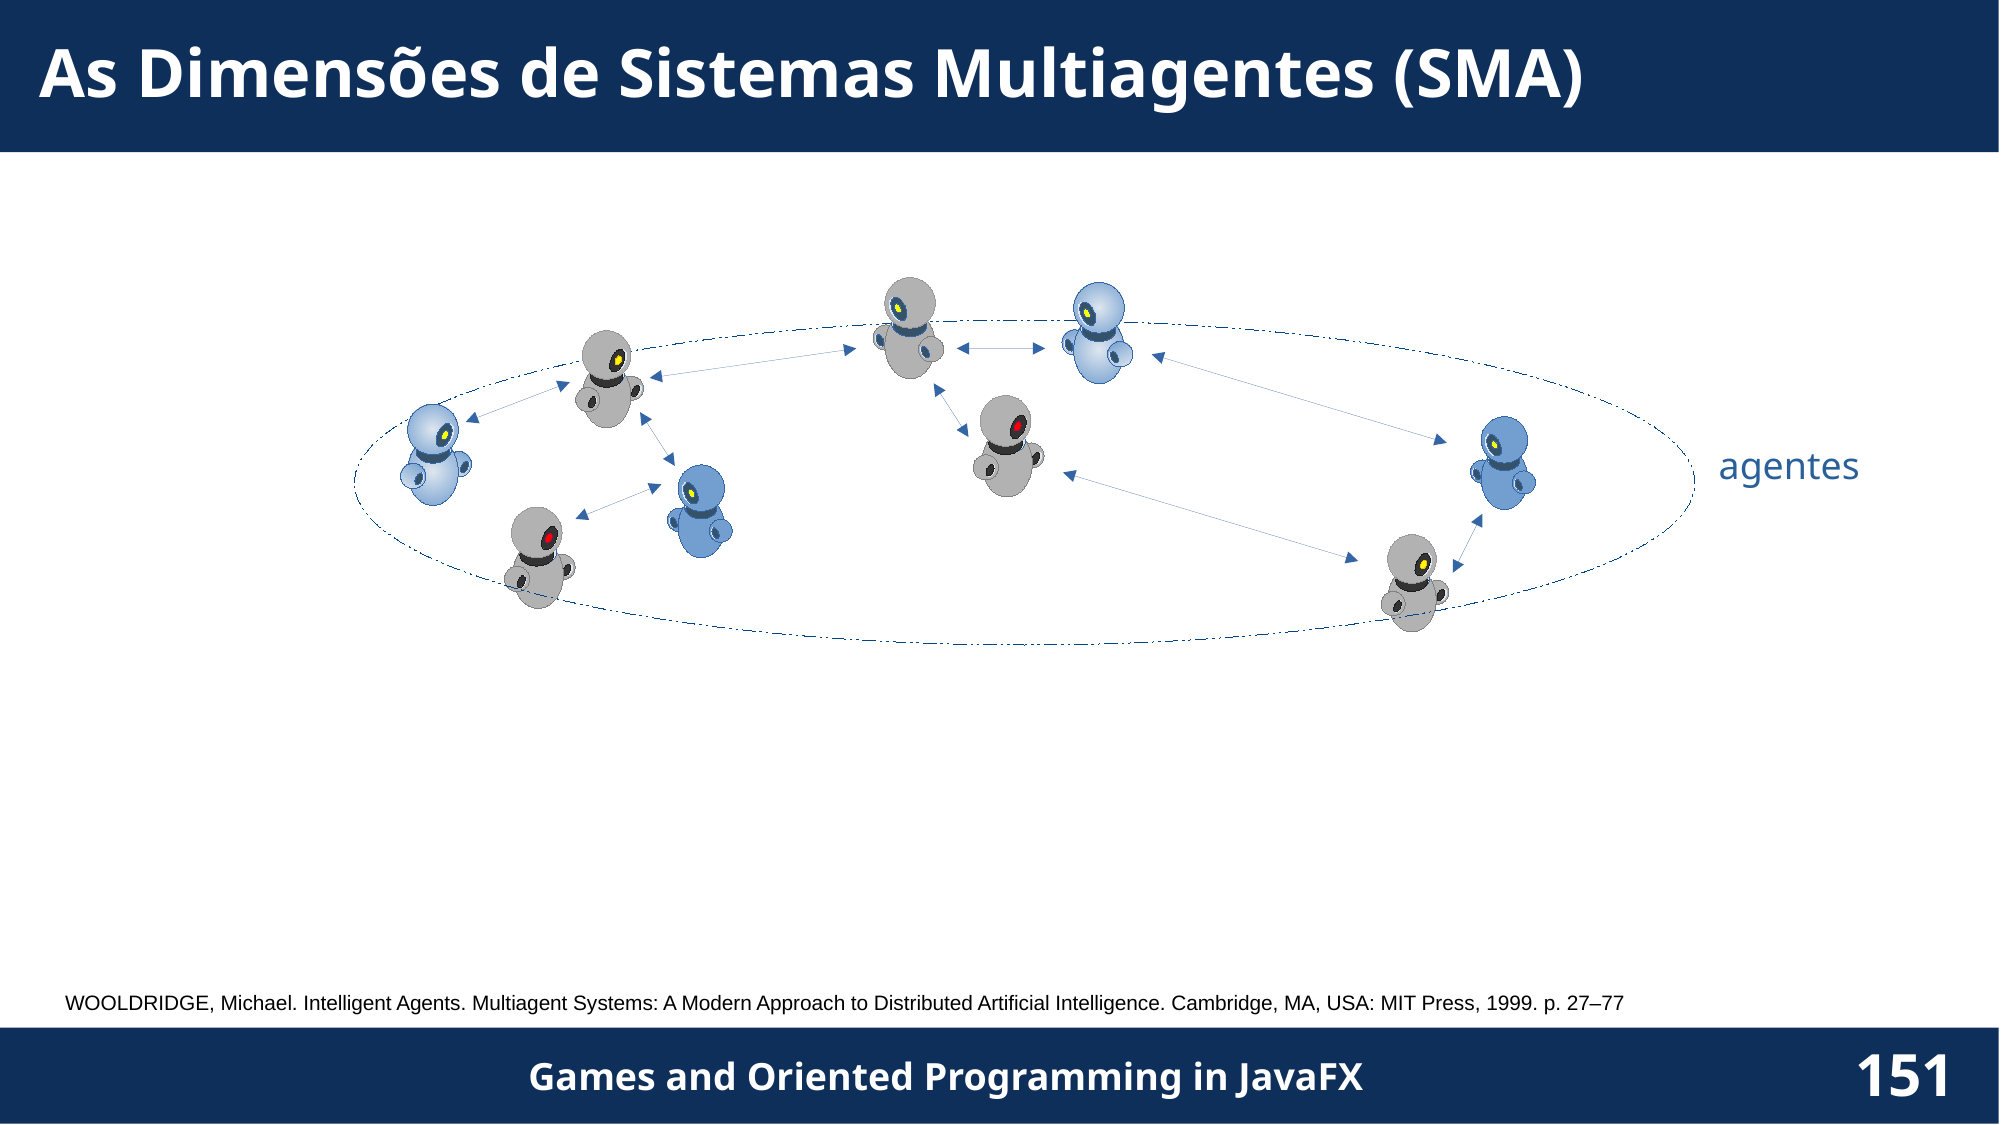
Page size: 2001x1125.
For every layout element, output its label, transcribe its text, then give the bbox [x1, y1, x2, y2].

text_box As Dimensões de Sistemas Multiagentes (SMA) [25, 23, 1999, 119]
text_box [1061, 282, 1133, 384]
text_box [873, 277, 944, 379]
text_box agentes [1612, 434, 1967, 495]
text_box [973, 395, 1045, 497]
text_box [400, 404, 472, 506]
text_box [575, 330, 644, 428]
text_box [504, 507, 576, 609]
text_box [1470, 416, 1536, 510]
text_box [1381, 534, 1449, 632]
text_box WOOLDRIDGE, Michael. Intelligent Agents. Multiagent Systems: A Modern Approach to Distributed Artificial Intelligence. Cambridge, MA, USA: MIT Press, 1999. p. 27–77 [50, 982, 1969, 1023]
text_box [667, 464, 733, 558]
